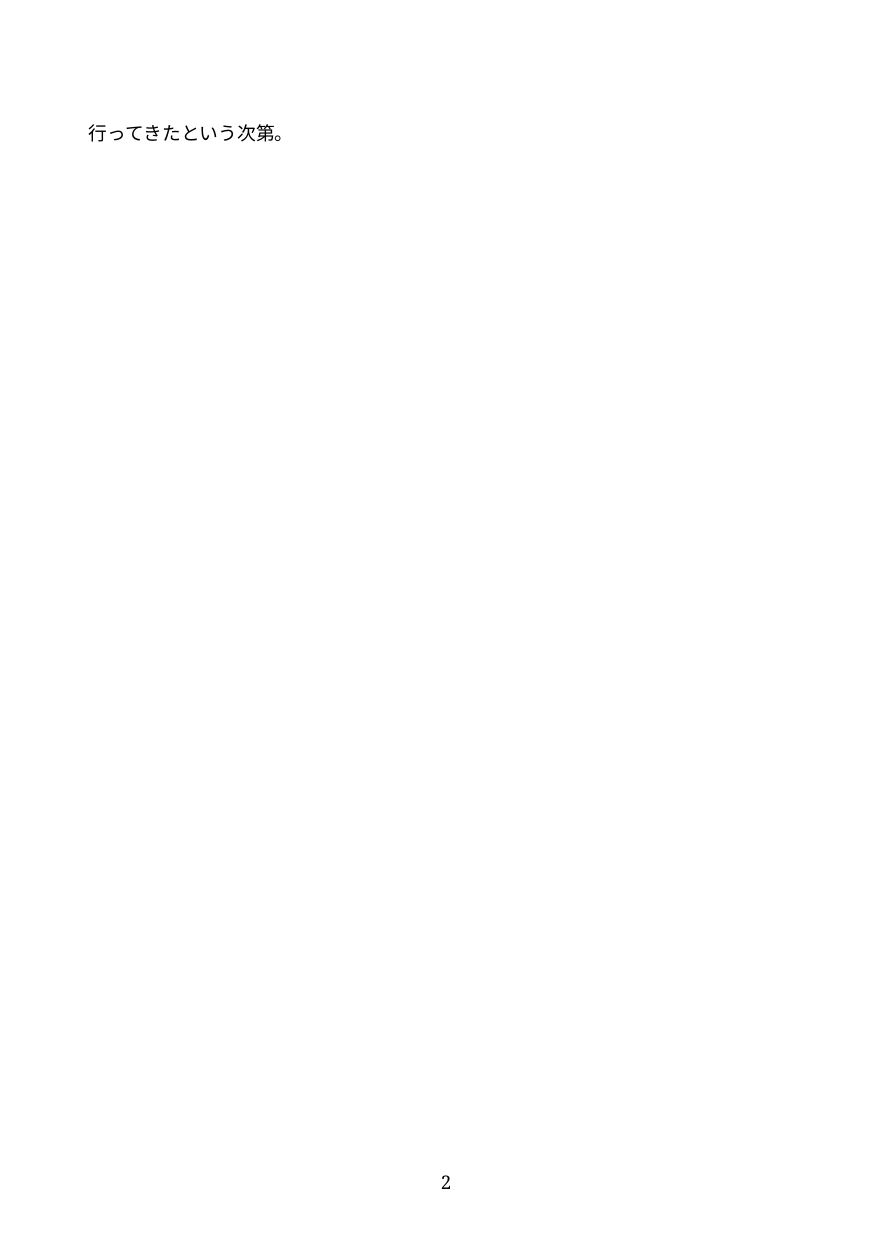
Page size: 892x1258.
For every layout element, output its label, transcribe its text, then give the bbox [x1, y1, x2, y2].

text 行ってきたという次第。 [88, 118, 803, 145]
